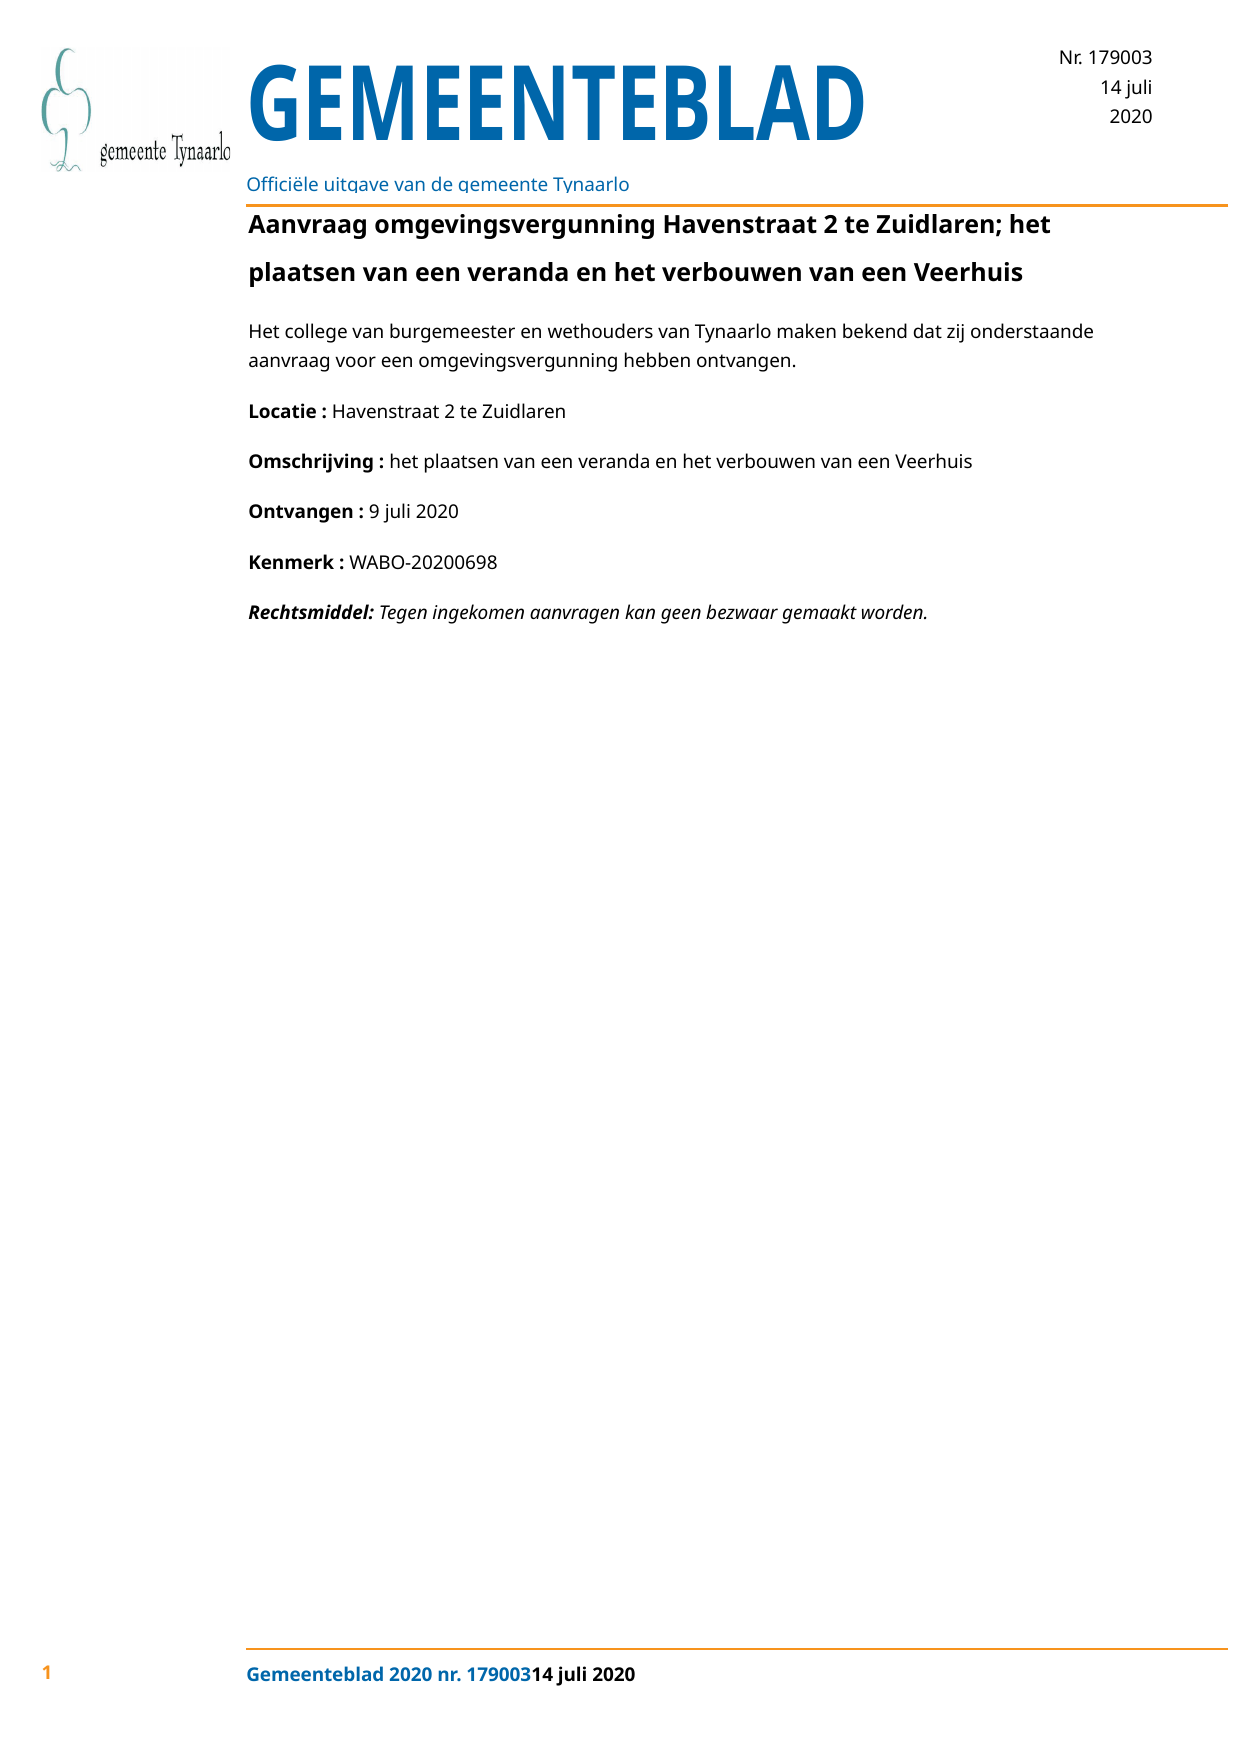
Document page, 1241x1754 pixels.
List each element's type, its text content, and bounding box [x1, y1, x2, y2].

text Kenmerk : WABO-20200698 [248, 549, 1152, 575]
text Aanvraag omgevingsvergunning Havenstraat 2 te Zuidlaren; het plaatsen van een veranda en het verbouwen van een Veerhuis [248, 207, 1152, 288]
text Locatie : Havenstraat 2 te Zuidlaren [248, 398, 1152, 424]
text Omschrijving : het plaatsen van een veranda en het verbouwen van een Veerhuis [248, 448, 1152, 474]
text Het college van burgemeester en wethouders van Tynaarlo maken bekend dat zij onderstaande aanvraag voor een omgevingsvergunning hebben ontvangen. [248, 318, 1152, 373]
picture [41, 47, 231, 172]
text Ontvangen : 9 juli 2020 [248, 499, 1152, 524]
text Rechtsmiddel: Tegen ingekomen aanvragen kan geen bezwaar gemaakt worden. [248, 599, 1152, 625]
